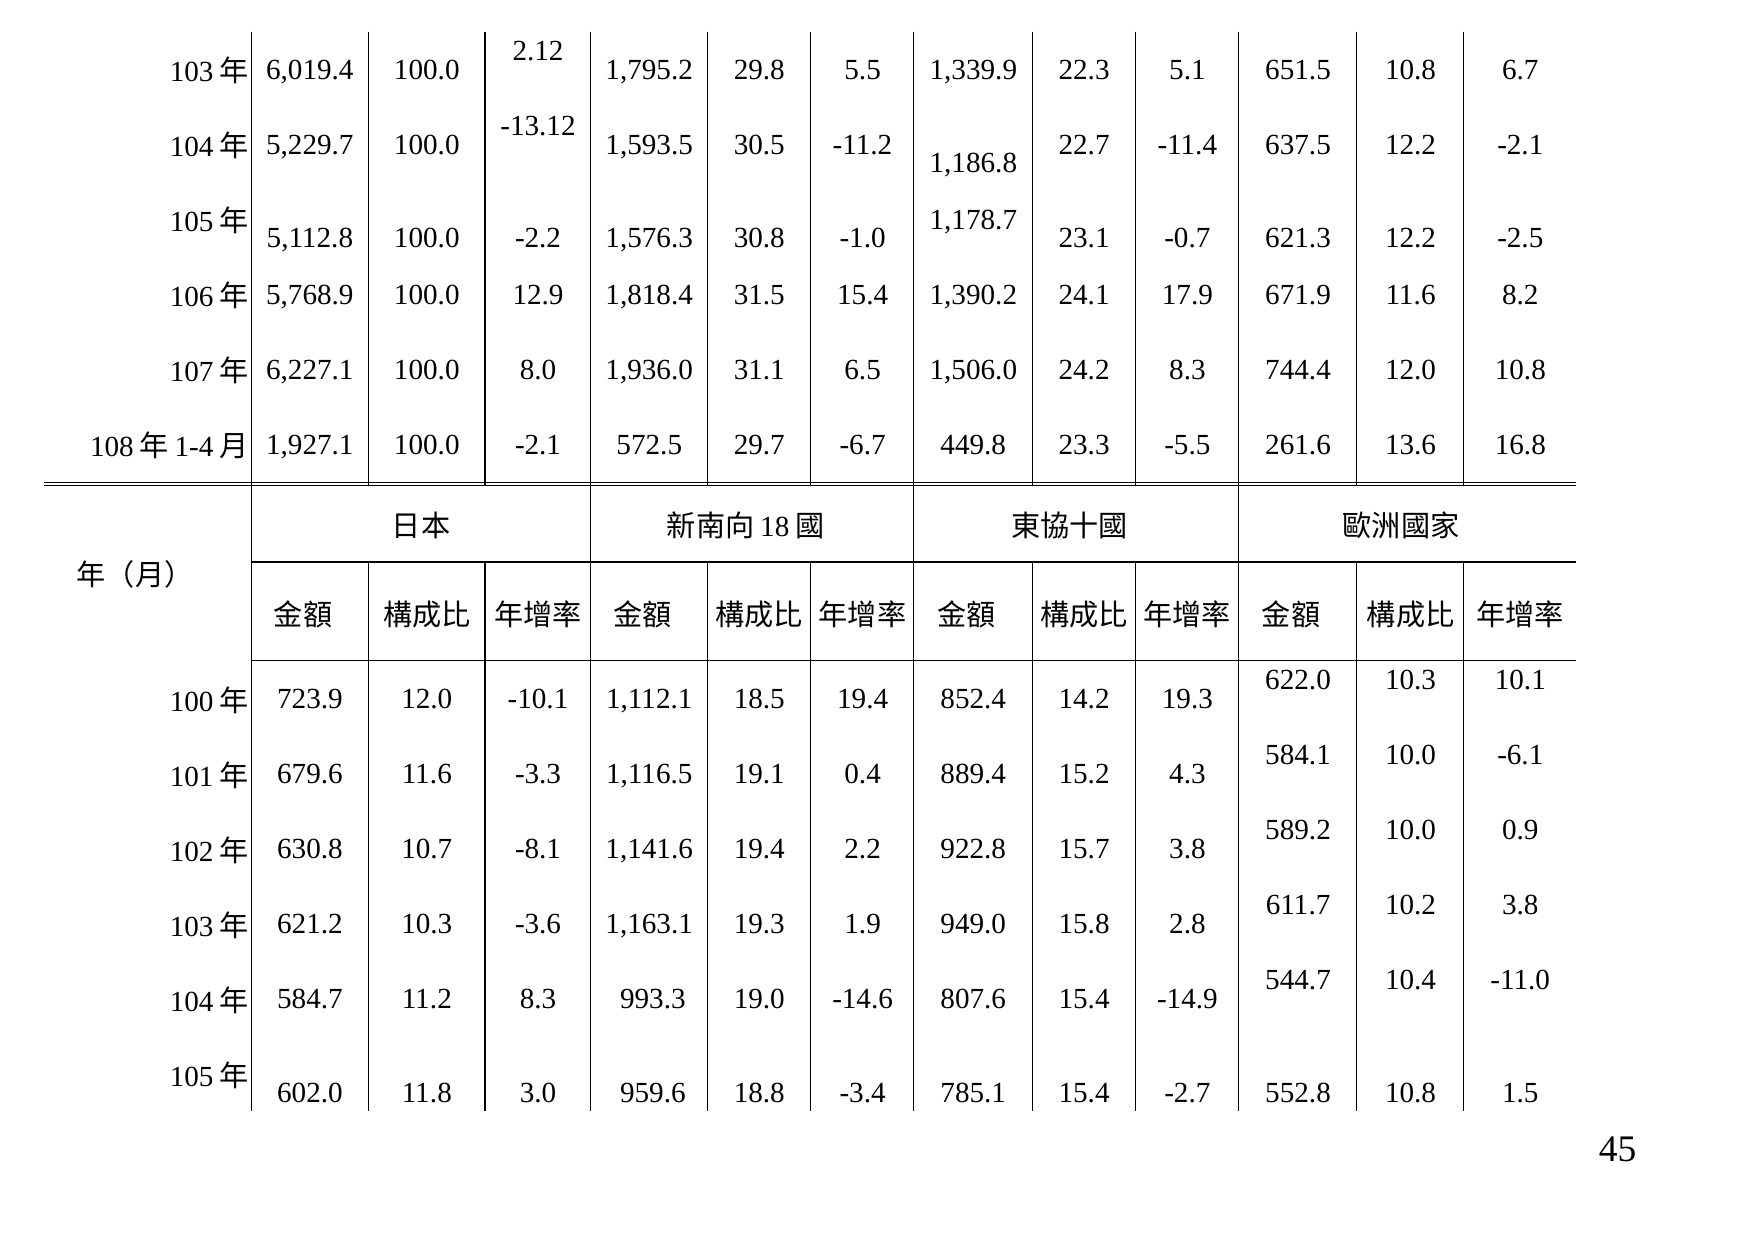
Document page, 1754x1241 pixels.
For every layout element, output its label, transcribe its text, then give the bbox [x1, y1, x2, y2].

table_cell 8.3 [486, 961, 590, 1036]
table_cell 679.6 [252, 736, 368, 811]
table_cell 107年 [44, 332, 251, 407]
table_cell 621.3 [1239, 182, 1356, 257]
table_cell 10.8 [1464, 332, 1576, 407]
table_cell 12.2 [1357, 107, 1463, 182]
table_cell 11.6 [369, 736, 484, 811]
table_cell 19.0 [708, 961, 810, 1036]
table_cell -0.7 [1136, 182, 1238, 257]
table_cell 105年 [44, 1036, 251, 1111]
table_cell 0.4 [811, 736, 913, 811]
table_cell 10.3 [369, 886, 484, 961]
table_cell 18.5 [708, 661, 810, 736]
table_cell -2.7 [1136, 1036, 1238, 1111]
table_cell 年增率 [1464, 563, 1576, 660]
table_cell -6.1 [1464, 736, 1576, 811]
table_cell 584.1 [1239, 736, 1356, 811]
table_cell 19.1 [708, 736, 810, 811]
table_cell -14.6 [811, 961, 913, 1036]
table_cell 744.4 [1239, 332, 1356, 407]
table_cell 5,768.9 [252, 257, 368, 332]
table_cell 12.9 [486, 257, 590, 332]
table_cell 922.8 [914, 811, 1032, 886]
table_cell 1,576.3 [591, 182, 707, 257]
table_cell 552.8 [1239, 1036, 1356, 1111]
table_cell 金額 [1239, 563, 1356, 660]
table_cell 構成比 [369, 563, 484, 660]
table_cell 8.3 [1136, 332, 1238, 407]
table_cell 630.8 [252, 811, 368, 886]
table_cell 金額 [591, 563, 707, 660]
table_cell 1.5 [1464, 1036, 1576, 1111]
table_cell 12.0 [369, 661, 484, 736]
table_cell 103年 [44, 886, 251, 961]
table_cell 993.3 [591, 961, 707, 1036]
table_cell 1,339.9 [914, 32, 1032, 107]
table_cell 16.8 [1464, 407, 1576, 482]
table_cell 年增率 [1136, 563, 1238, 660]
table_cell 807.6 [914, 961, 1032, 1036]
table_cell 105年 [44, 182, 251, 257]
table_cell 2.8 [1136, 886, 1238, 961]
table_cell 新南向18國 [591, 486, 913, 561]
table_cell -6.7 [811, 407, 913, 482]
table_cell 8.2 [1464, 257, 1576, 332]
table_cell 22.7 [1033, 107, 1135, 182]
table_cell 949.0 [914, 886, 1032, 961]
table_cell 4.3 [1136, 736, 1238, 811]
table_cell -8.1 [486, 811, 590, 886]
table_cell 15.4 [1033, 1036, 1135, 1111]
table_cell 10.8 [1357, 32, 1463, 107]
table_cell 12.0 [1357, 332, 1463, 407]
table_cell -14.9 [1136, 961, 1238, 1036]
table_cell 3.0 [486, 1036, 590, 1111]
table_cell 10.4 [1357, 961, 1463, 1036]
table_cell 104年 [44, 107, 251, 182]
table_cell 13.6 [1357, 407, 1463, 482]
table_cell 5,112.8 [252, 182, 368, 257]
table_cell 100年 [44, 660, 251, 736]
table_cell 年增率 [486, 563, 590, 660]
table_cell 6,019.4 [252, 32, 368, 107]
table_cell 611.7 [1239, 886, 1356, 961]
table_cell 1,593.5 [591, 107, 707, 182]
table_cell 30.5 [708, 107, 810, 182]
table_cell 31.1 [708, 332, 810, 407]
table_cell 1,506.0 [914, 332, 1032, 407]
table_cell -5.5 [1136, 407, 1238, 482]
table_cell 1,163.1 [591, 886, 707, 961]
table_cell 15.4 [811, 257, 913, 332]
table_cell 0.9 [1464, 811, 1576, 886]
table_cell 100.0 [369, 32, 484, 107]
table_cell 261.6 [1239, 407, 1356, 482]
table_cell 637.5 [1239, 107, 1356, 182]
table_cell 17.9 [1136, 257, 1238, 332]
table_cell 723.9 [252, 661, 368, 736]
table_cell 30.8 [708, 182, 810, 257]
table_cell 年增率 [811, 563, 913, 660]
table_cell 101年 [44, 736, 251, 811]
table_cell 23.1 [1033, 182, 1135, 257]
table_cell -2.1 [486, 407, 590, 482]
table_cell 2.2 [811, 811, 913, 886]
table_cell 11.2 [369, 961, 484, 1036]
table_cell 11.8 [369, 1036, 484, 1111]
table_cell -11.4 [1136, 107, 1238, 182]
table_cell -10.1 [486, 661, 590, 736]
table_cell 3.8 [1464, 886, 1576, 961]
table_cell 東協十國 [914, 486, 1238, 561]
table_cell 29.8 [708, 32, 810, 107]
table_cell 1,795.2 [591, 32, 707, 107]
table_cell 6,227.1 [252, 332, 368, 407]
table_cell -3.4 [811, 1036, 913, 1111]
table_cell 2.12 [486, 32, 590, 107]
table_cell 12.2 [1357, 182, 1463, 257]
table_cell -3.6 [486, 886, 590, 961]
table_cell 100.0 [369, 407, 484, 482]
table_cell -1.0 [811, 182, 913, 257]
table_cell 金額 [914, 563, 1032, 660]
table_cell 19.4 [811, 661, 913, 736]
table_cell -13.12 [486, 107, 590, 182]
table_cell 584.7 [252, 961, 368, 1036]
table_cell 31.5 [708, 257, 810, 332]
table_cell 構成比 [708, 563, 810, 660]
table_cell 1,390.2 [914, 257, 1032, 332]
table_cell 104年 [44, 961, 251, 1036]
table_cell 100.0 [369, 182, 484, 257]
table_cell 24.1 [1033, 257, 1135, 332]
table_cell 10.8 [1357, 1036, 1463, 1111]
table_cell 671.9 [1239, 257, 1356, 332]
table_cell 10.1 [1464, 661, 1576, 736]
table_cell 18.8 [708, 1036, 810, 1111]
table_cell 金額 [252, 563, 368, 660]
table_cell 11.6 [1357, 257, 1463, 332]
table_cell -2.1 [1464, 107, 1576, 182]
table_cell 8.0 [486, 332, 590, 407]
table_cell 19.3 [708, 886, 810, 961]
table_cell 構成比 [1033, 563, 1135, 660]
table_cell 22.3 [1033, 32, 1135, 107]
table_cell 歐洲國家 [1239, 486, 1576, 561]
table_cell 1.9 [811, 886, 913, 961]
table_cell 602.0 [252, 1036, 368, 1111]
table_cell 100.0 [369, 107, 484, 182]
table_cell 1,112.1 [591, 661, 707, 736]
table_cell 785.1 [914, 1036, 1032, 1111]
table_cell -11.2 [811, 107, 913, 182]
table_cell 621.2 [252, 886, 368, 961]
table_cell 19.4 [708, 811, 810, 886]
table_cell 10.3 [1357, 661, 1463, 736]
table_cell 108年1-4月 [44, 407, 251, 482]
table_cell 14.2 [1033, 661, 1135, 736]
table_cell 10.7 [369, 811, 484, 886]
table_cell -3.3 [486, 736, 590, 811]
table_cell 572.5 [591, 407, 707, 482]
table_cell 構成比 [1357, 563, 1463, 660]
table_cell 23.3 [1033, 407, 1135, 482]
table_cell 889.4 [914, 736, 1032, 811]
table_cell 100.0 [369, 332, 484, 407]
table_cell 6.7 [1464, 32, 1576, 107]
table_cell 15.8 [1033, 886, 1135, 961]
table_cell 1,927.1 [252, 407, 368, 482]
table_cell 449.8 [914, 407, 1032, 482]
table_cell 10.2 [1357, 886, 1463, 961]
table_cell 15.4 [1033, 961, 1135, 1036]
table_cell 102年 [44, 811, 251, 886]
table_cell 15.2 [1033, 736, 1135, 811]
table_cell 15.7 [1033, 811, 1135, 886]
table_cell 29.7 [708, 407, 810, 482]
table_cell 1,186.8 [914, 107, 1032, 182]
table_cell 651.5 [1239, 32, 1356, 107]
table_cell -2.2 [486, 182, 590, 257]
table_cell 3.8 [1136, 811, 1238, 886]
table_cell 852.4 [914, 661, 1032, 736]
table_cell 5.5 [811, 32, 913, 107]
table_cell 1,116.5 [591, 736, 707, 811]
table_cell 100.0 [369, 257, 484, 332]
table_cell 5.1 [1136, 32, 1238, 107]
table_cell 959.6 [591, 1036, 707, 1111]
table_cell 1,818.4 [591, 257, 707, 332]
table_cell 1,936.0 [591, 332, 707, 407]
table_cell 622.0 [1239, 661, 1356, 736]
table_cell 544.7 [1239, 961, 1356, 1036]
table_cell 1,178.7 [914, 182, 1032, 257]
table_cell -11.0 [1464, 961, 1576, 1036]
table_cell 589.2 [1239, 811, 1356, 886]
table_cell -2.5 [1464, 182, 1576, 257]
table_cell 10.0 [1357, 736, 1463, 811]
table_cell 106年 [44, 257, 251, 332]
table_cell 5,229.7 [252, 107, 368, 182]
table_cell 10.0 [1357, 811, 1463, 886]
table_cell 24.2 [1033, 332, 1135, 407]
table_cell 6.5 [811, 332, 913, 407]
table_cell 19.3 [1136, 661, 1238, 736]
table_cell 日本 [252, 486, 590, 561]
table_cell 1,141.6 [591, 811, 707, 886]
table_cell 103年 [44, 32, 251, 107]
table_cell 年（月） [44, 486, 251, 660]
